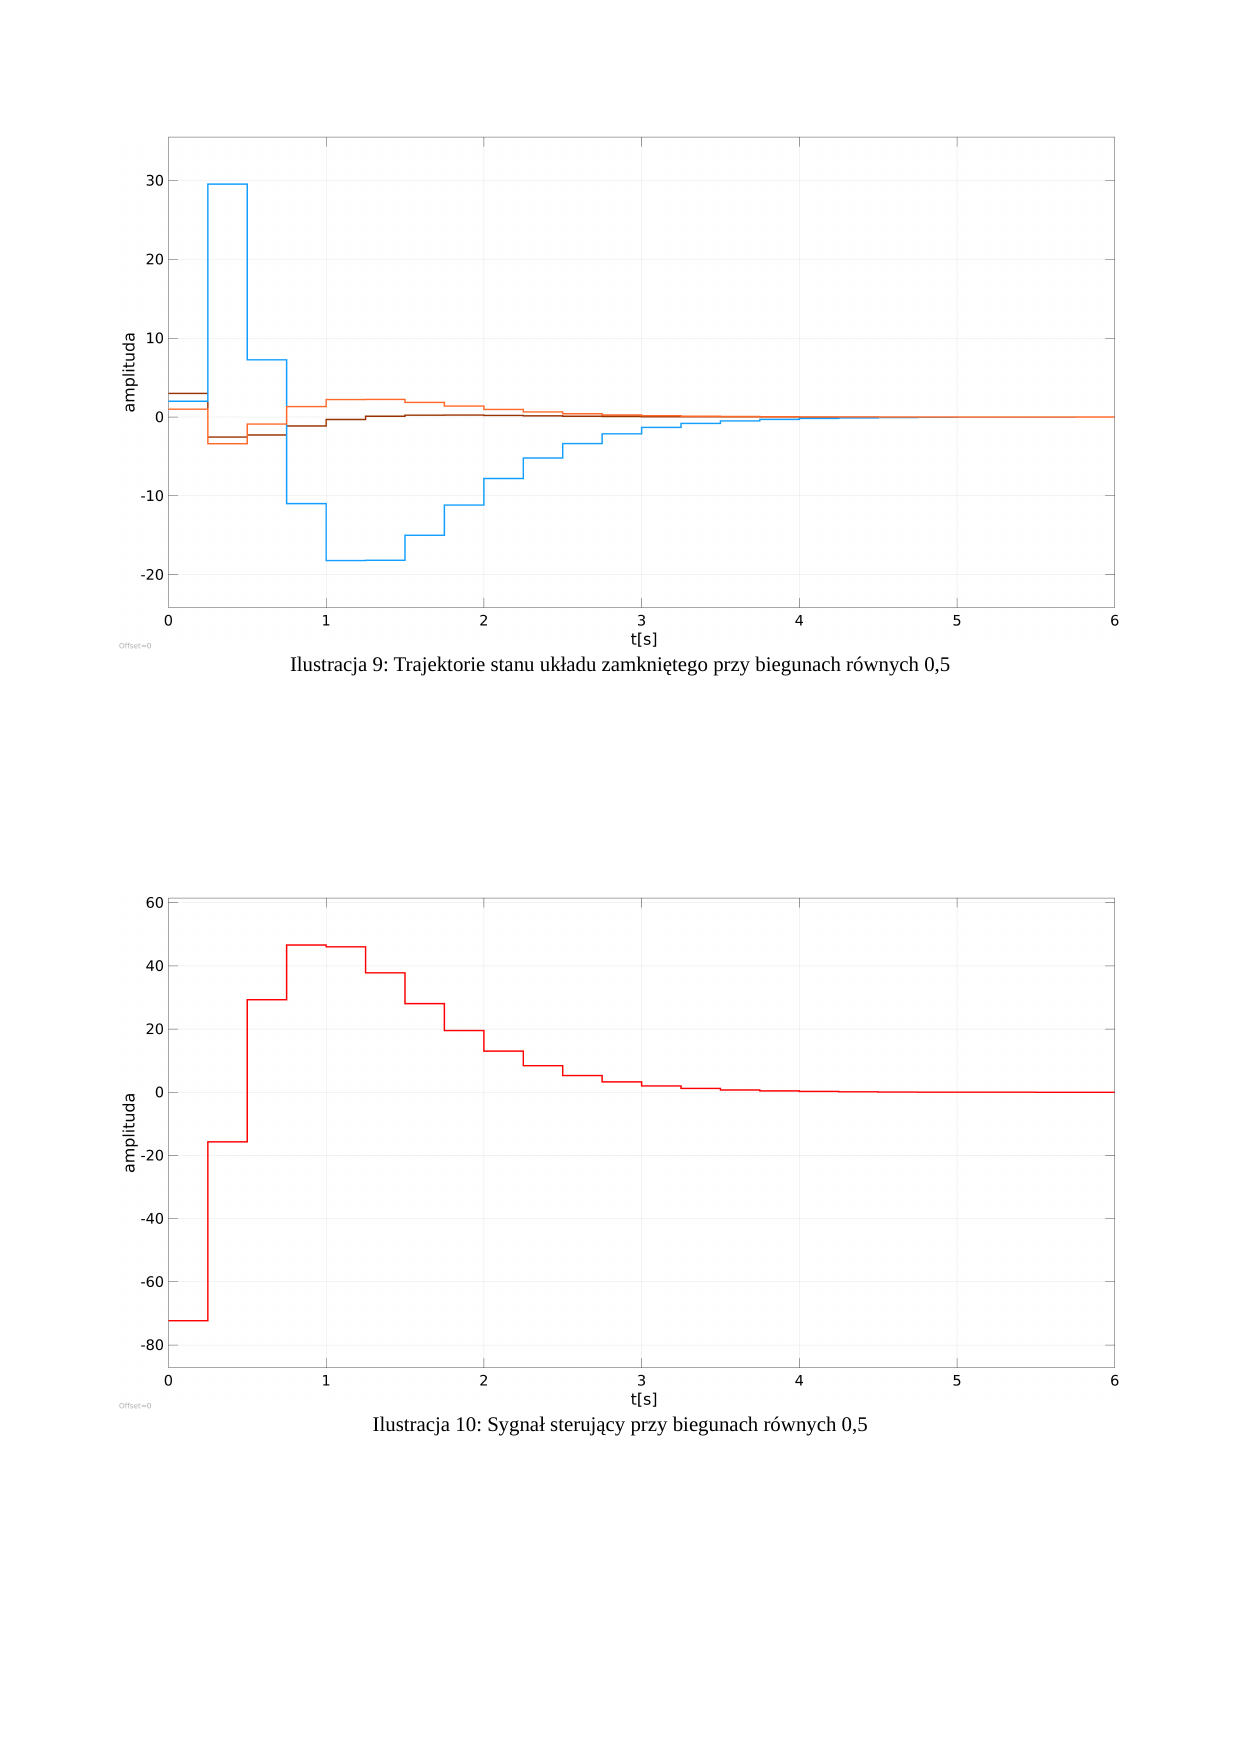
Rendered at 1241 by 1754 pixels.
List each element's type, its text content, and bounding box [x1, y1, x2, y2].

picture [118, 133, 1123, 652]
picture [118, 893, 1123, 1412]
text Ilustracja 10: Sygnał sterujący przy biegunach równych 0,5 [118, 1412, 1122, 1436]
text Ilustracja 9: Trajektorie stanu układu zamkniętego przy biegunach równych 0,5 [118, 652, 1122, 676]
